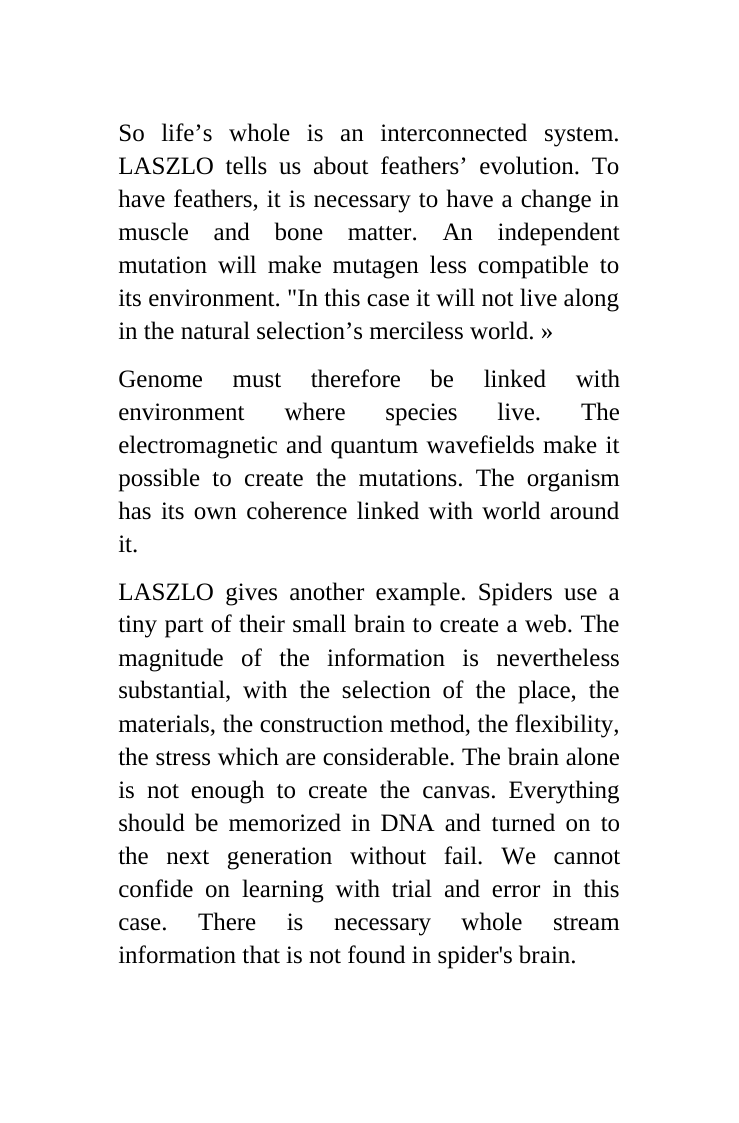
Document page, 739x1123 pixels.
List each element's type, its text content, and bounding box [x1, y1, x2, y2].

text Genome must therefore be linked with environment where species live. The electromagnetic and quantum wavefields make it possible to create the mutations. The organism has its own coherence linked with world around it. [118, 364, 620, 558]
text LASZLO gives another example. Spiders use a tiny part of their small brain to create a web. The magnitude of the information is nevertheless substantial, with the selection of the place, the materials, the construction method, the flexibility, the stress which are considerable. The brain alone is not enough to create the canvas. Everything should be memorized in DNA and turned on to the next generation without fail. We cannot confide on learning with trial and error in this case. There is necessary whole stream information that is not found in spider's brain. [118, 577, 620, 968]
text So life’s whole is an interconnected system. LASZLO tells us about feathers’ evolution. To have feathers, it is necessary to have a change in muscle and bone matter. An independent mutation will make mutagen less compatible to its environment. "In this case it will not live along in the natural selection’s merciless world. » [118, 118, 620, 345]
